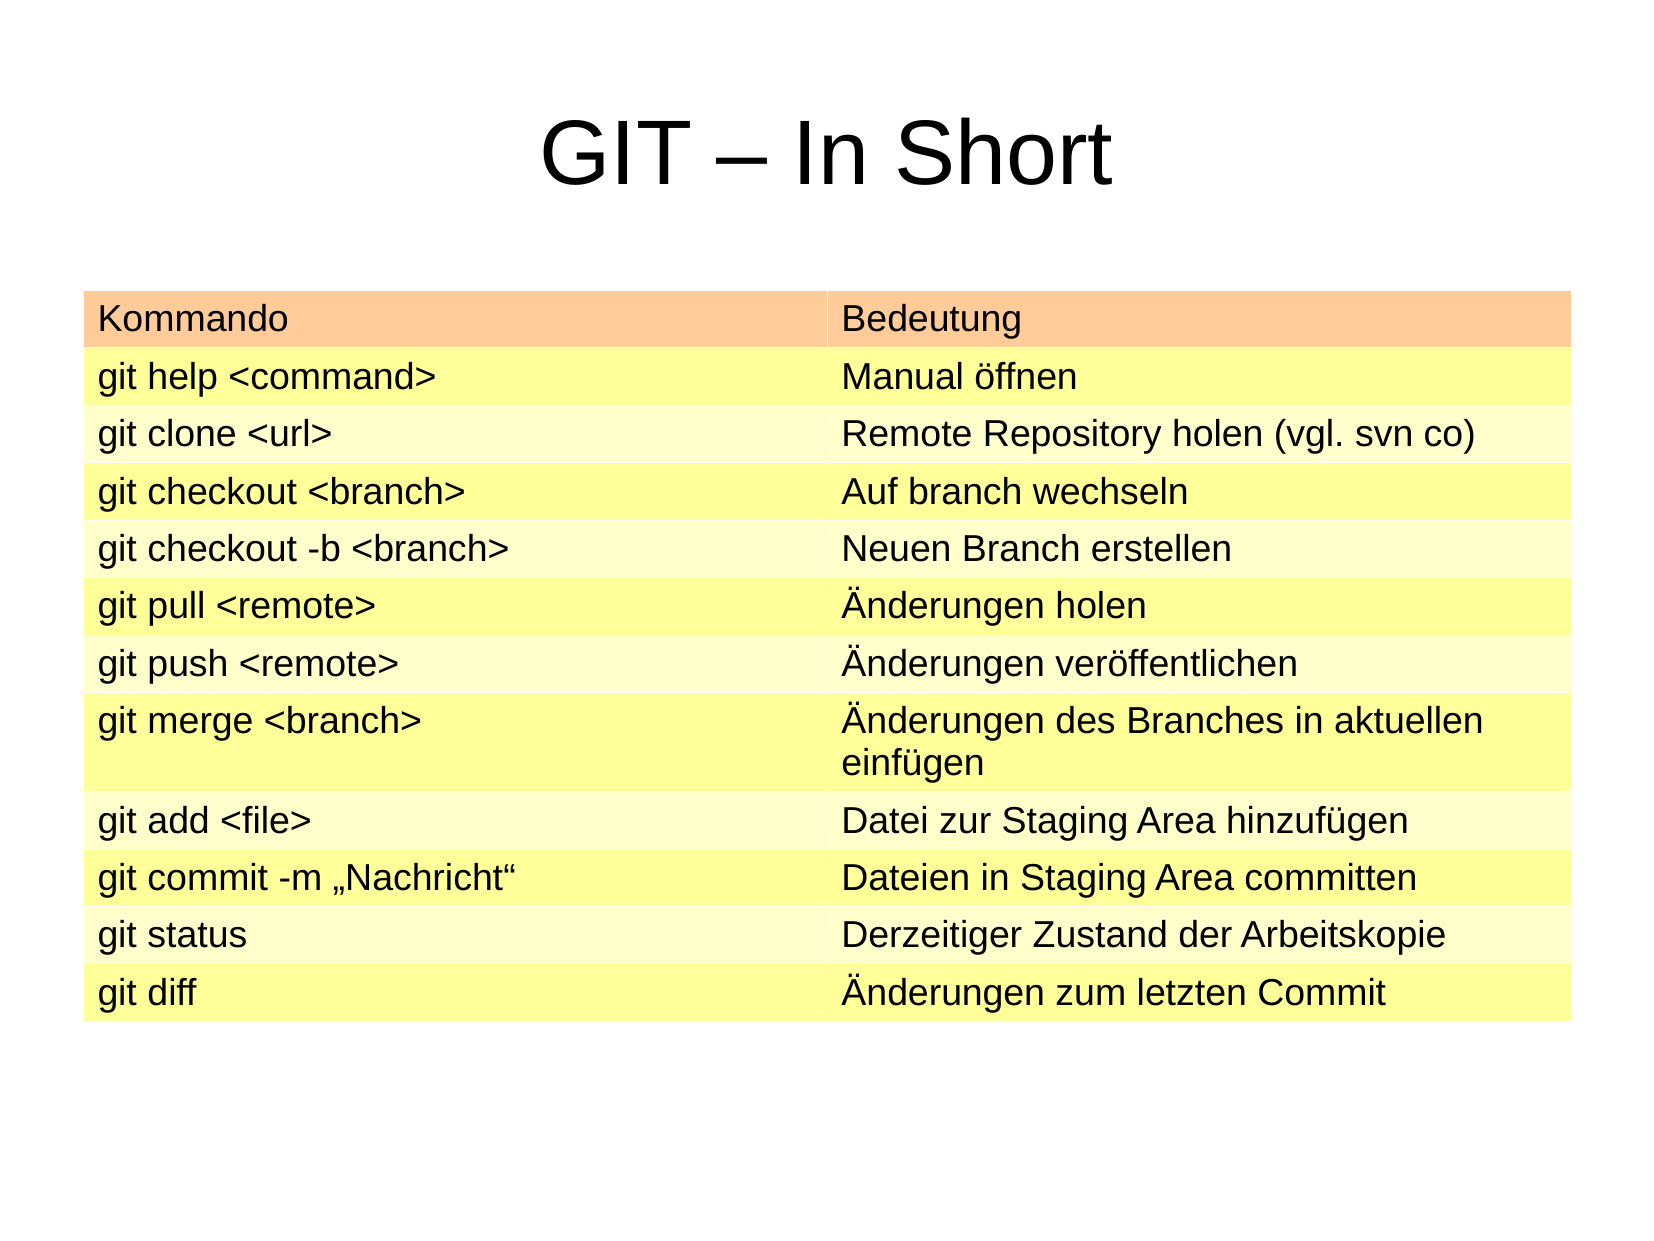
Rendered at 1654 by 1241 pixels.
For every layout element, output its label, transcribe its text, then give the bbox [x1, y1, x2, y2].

table_cell git clone <url> [84, 406, 827, 462]
table_cell Änderungen zum letzten Commit [828, 964, 1571, 1021]
table_cell git add <file> [84, 792, 827, 849]
table_cell Dateien in Staging Area committen [828, 850, 1571, 906]
table_cell git commit -m „Nachricht“ [84, 850, 827, 906]
table_cell Remote Repository holen (vgl. svn co) [828, 406, 1571, 462]
table_cell git checkout -b <branch> [84, 521, 827, 577]
table_cell git diff [84, 964, 827, 1021]
table_cell git pull <remote> [84, 578, 827, 635]
table_cell git push <remote> [84, 636, 827, 692]
table_cell git help <command> [84, 348, 827, 405]
table_header Bedeutung [828, 291, 1571, 347]
table_cell Neuen Branch erstellen [828, 521, 1571, 577]
table_cell Änderungen veröffentlichen [828, 636, 1571, 692]
table_cell git checkout <branch> [84, 463, 827, 520]
table_header Kommando [84, 291, 827, 347]
title GIT – In Short [82, 49, 1571, 257]
table_cell git status [84, 907, 827, 963]
table_cell Datei zur Staging Area hinzufügen [828, 792, 1571, 849]
table_cell Änderungen des Branches in aktuellen einfügen [828, 693, 1571, 791]
table_cell Änderungen holen [828, 578, 1571, 635]
table_cell Auf branch wechseln [828, 463, 1571, 520]
table_cell Derzeitiger Zustand der Arbeitskopie [828, 907, 1571, 963]
table_cell git merge <branch> [84, 693, 827, 791]
table_cell Manual öffnen [828, 348, 1571, 405]
